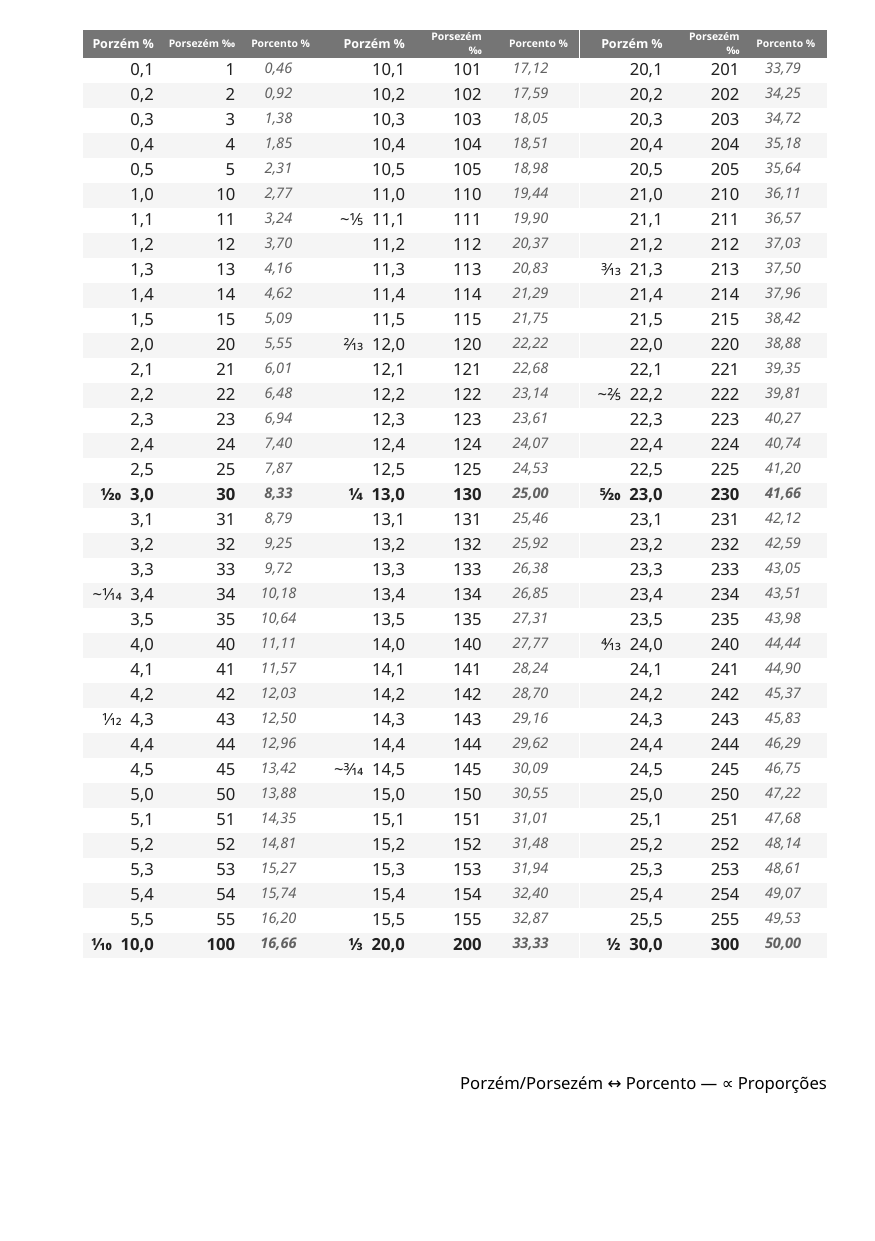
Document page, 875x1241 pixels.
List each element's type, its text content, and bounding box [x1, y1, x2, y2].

table_cell 8,79 [247, 508, 322, 533]
table_cell 27,31 [493, 608, 579, 633]
table_cell 4,16 [247, 258, 322, 283]
table_cell 13,4 [326, 583, 416, 608]
table_cell 51 [165, 808, 247, 833]
table_cell [322, 883, 326, 908]
table_cell 241 [674, 658, 751, 683]
table_cell 204 [674, 133, 751, 158]
table_cell 0,3 [83, 108, 165, 133]
table_cell 0,92 [247, 83, 322, 108]
table_cell 2,4 [83, 433, 165, 458]
table_cell 49,53 [751, 908, 827, 933]
table_cell 221 [674, 358, 751, 383]
table_cell 11,0 [326, 183, 416, 208]
table_cell 16,20 [247, 908, 322, 933]
table_cell 22,68 [493, 358, 579, 383]
table_header Porzém % [580, 30, 674, 58]
table_cell 22,0 [580, 333, 674, 358]
table_cell 10 [165, 183, 247, 208]
table_cell 111 [416, 208, 493, 233]
table_cell 5,55 [247, 333, 322, 358]
table_cell 1,0 [83, 183, 165, 208]
table_cell 3,24 [247, 208, 322, 233]
table_cell 112 [416, 233, 493, 258]
table_cell 20,37 [493, 233, 579, 258]
table_cell [322, 533, 326, 558]
table_cell 4,1 [83, 658, 165, 683]
table_cell 25,3 [580, 858, 674, 883]
table_cell 141 [416, 658, 493, 683]
table_header Porzém % [83, 30, 165, 58]
table_cell 45,37 [751, 683, 827, 708]
table_cell [322, 258, 326, 283]
table_cell 210 [674, 183, 751, 208]
table_cell 124 [416, 433, 493, 458]
table_cell 30,55 [493, 783, 579, 808]
table_cell 17,12 [493, 58, 579, 83]
table_cell 29,62 [493, 733, 579, 758]
table_cell 25,5 [580, 908, 674, 933]
table_cell 1,85 [247, 133, 322, 158]
table_cell 15,27 [247, 858, 322, 883]
table_cell 5,09 [247, 308, 322, 333]
table_cell 13 [165, 258, 247, 283]
table_cell 2,0 [83, 333, 165, 358]
table_cell [322, 758, 326, 783]
table_cell [322, 183, 326, 208]
table_cell 215 [674, 308, 751, 333]
table_cell 12,96 [247, 733, 322, 758]
table_cell [322, 458, 326, 483]
table_cell 234 [674, 583, 751, 608]
table_cell 22,4 [580, 433, 674, 458]
table_cell 3,2 [83, 533, 165, 558]
table_cell 24,5 [580, 758, 674, 783]
table_cell 24,3 [580, 708, 674, 733]
table_cell 49,07 [751, 883, 827, 908]
table_cell 134 [416, 583, 493, 608]
table_cell [322, 358, 326, 383]
table_cell [322, 108, 326, 133]
table_header Porcento % [493, 30, 579, 58]
table_cell 25,92 [493, 533, 579, 558]
table_cell [322, 658, 326, 683]
table_cell 11,2 [326, 233, 416, 258]
table_cell 32,87 [493, 908, 579, 933]
table_cell 225 [674, 458, 751, 483]
table_cell 220 [674, 333, 751, 358]
table_cell 45,83 [751, 708, 827, 733]
table_cell 151 [416, 808, 493, 833]
table_header Porzém % [326, 30, 416, 58]
table_cell 6,48 [247, 383, 322, 408]
table_cell 13,42 [247, 758, 322, 783]
table_cell 10,5 [326, 158, 416, 183]
table_cell 24 [165, 433, 247, 458]
table_cell 2,1 [83, 358, 165, 383]
table_cell 153 [416, 858, 493, 883]
table_cell 12 [165, 233, 247, 258]
table_cell 155 [416, 908, 493, 933]
table_cell 201 [674, 58, 751, 83]
table_cell 43,05 [751, 558, 827, 583]
table_cell 11,11 [247, 633, 322, 658]
table_cell 23 [165, 408, 247, 433]
table_cell 35,18 [751, 133, 827, 158]
table_cell 32,40 [493, 883, 579, 908]
table_cell 133 [416, 558, 493, 583]
table_cell 223 [674, 408, 751, 433]
table_cell 2,77 [247, 183, 322, 208]
table_cell 5,1 [83, 808, 165, 833]
table_cell 2,5 [83, 458, 165, 483]
table_cell 48,61 [751, 858, 827, 883]
table_cell 21,0 [580, 183, 674, 208]
table_cell 6,01 [247, 358, 322, 383]
table_cell 21,2 [580, 233, 674, 258]
table_cell 2,3 [83, 408, 165, 433]
table_cell 7,87 [247, 458, 322, 483]
table_cell 25 [165, 458, 247, 483]
table_cell 115 [416, 308, 493, 333]
table_cell 14,1 [326, 658, 416, 683]
text Porzém/Porsezém ↔ Porcento ― ∝ Proporções [83, 1071, 827, 1094]
table_cell 240 [674, 633, 751, 658]
table_cell 132 [416, 533, 493, 558]
table_cell 33,33 [493, 933, 579, 958]
table_cell [322, 608, 326, 633]
table_cell 17,59 [493, 83, 579, 108]
table_cell [322, 308, 326, 333]
table_cell 3,3 [83, 558, 165, 583]
table_cell 4⁄13 24,0 [580, 633, 674, 658]
table_header [322, 30, 326, 58]
table_cell 0,46 [247, 58, 322, 83]
table_cell 11,3 [326, 258, 416, 283]
table_cell 28,24 [493, 658, 579, 683]
table_cell 24,2 [580, 683, 674, 708]
table_cell 4,2 [83, 683, 165, 708]
table_header Porsezém ‰ [674, 30, 751, 58]
table_cell 15 [165, 308, 247, 333]
table_cell 10,4 [326, 133, 416, 158]
table_cell 3⁄13 21,3 [580, 258, 674, 283]
table_cell [322, 683, 326, 708]
table_cell 222 [674, 383, 751, 408]
table_cell 15,5 [326, 908, 416, 933]
table_cell 12,1 [326, 358, 416, 383]
table_cell [322, 133, 326, 158]
table_cell 35 [165, 608, 247, 633]
table_cell [322, 583, 326, 608]
table_cell 34,72 [751, 108, 827, 133]
table_cell 22,1 [580, 358, 674, 383]
table_cell 31 [165, 508, 247, 533]
table_cell 12,3 [326, 408, 416, 433]
table_cell 20 [165, 333, 247, 358]
table_cell 14,2 [326, 683, 416, 708]
table_cell 33 [165, 558, 247, 583]
table_cell 20,2 [580, 83, 674, 108]
table_cell 5,2 [83, 833, 165, 858]
table_cell 1,38 [247, 108, 322, 133]
table_cell [322, 333, 326, 358]
table_cell 12,4 [326, 433, 416, 458]
table_cell 12,03 [247, 683, 322, 708]
table_cell 4,0 [83, 633, 165, 658]
table_cell 22,22 [493, 333, 579, 358]
table_cell [322, 383, 326, 408]
table_cell 38,88 [751, 333, 827, 358]
table_cell 131 [416, 508, 493, 533]
table_cell 44,44 [751, 633, 827, 658]
table_cell 4,4 [83, 733, 165, 758]
table_cell 21,75 [493, 308, 579, 333]
table_cell 36,11 [751, 183, 827, 208]
table_cell 19,90 [493, 208, 579, 233]
table_cell 244 [674, 733, 751, 758]
table_cell 23,5 [580, 608, 674, 633]
table_cell 4 [165, 133, 247, 158]
table_cell 12,2 [326, 383, 416, 408]
table_cell 2,31 [247, 158, 322, 183]
table_cell 50,00 [751, 933, 827, 958]
table_cell 15,4 [326, 883, 416, 908]
table_cell 1,4 [83, 283, 165, 308]
table_cell 145 [416, 758, 493, 783]
table_cell 46,75 [751, 758, 827, 783]
table_cell 7,40 [247, 433, 322, 458]
table_cell 102 [416, 83, 493, 108]
table_cell 121 [416, 358, 493, 383]
table_cell 54 [165, 883, 247, 908]
table_cell 8,33 [247, 483, 322, 508]
table_cell 3,5 [83, 608, 165, 633]
table_cell 10,1 [326, 58, 416, 83]
table_cell 5,4 [83, 883, 165, 908]
table_cell 28,70 [493, 683, 579, 708]
table_cell 15,0 [326, 783, 416, 808]
table_cell 140 [416, 633, 493, 658]
table_cell 27,77 [493, 633, 579, 658]
table_cell 39,35 [751, 358, 827, 383]
table_cell 14,4 [326, 733, 416, 758]
table_cell 47,68 [751, 808, 827, 833]
table_cell 230 [674, 483, 751, 508]
table_cell 104 [416, 133, 493, 158]
table_cell 1⁄4 13,0 [326, 483, 416, 508]
table_cell 5⁄20 23,0 [580, 483, 674, 508]
table_cell 20,83 [493, 258, 579, 283]
table_cell 14 [165, 283, 247, 308]
table_cell 52 [165, 833, 247, 858]
table_cell 50 [165, 783, 247, 808]
table_cell 41,66 [751, 483, 827, 508]
table_cell 101 [416, 58, 493, 83]
table_cell 6,94 [247, 408, 322, 433]
table_cell 202 [674, 83, 751, 108]
table_cell [322, 83, 326, 108]
table_cell 24,07 [493, 433, 579, 458]
table_cell 1,5 [83, 308, 165, 333]
table_cell 5 [165, 158, 247, 183]
table_cell 11,5 [326, 308, 416, 333]
table_cell 14,35 [247, 808, 322, 833]
table_cell 5,5 [83, 908, 165, 933]
table_cell 20,4 [580, 133, 674, 158]
table_cell 44,90 [751, 658, 827, 683]
table_cell 255 [674, 908, 751, 933]
table_cell 20,5 [580, 158, 674, 183]
table_cell 143 [416, 708, 493, 733]
table_cell 10,2 [326, 83, 416, 108]
table_cell 37,96 [751, 283, 827, 308]
table_cell 0,5 [83, 158, 165, 183]
table_cell 1⁄12 4,3 [83, 708, 165, 733]
table_cell 13,3 [326, 558, 416, 583]
table_cell 4,62 [247, 283, 322, 308]
table_cell 130 [416, 483, 493, 508]
table_cell 30,09 [493, 758, 579, 783]
table_cell 25,46 [493, 508, 579, 533]
table_cell 20,3 [580, 108, 674, 133]
table_cell [322, 708, 326, 733]
table_cell ~2⁄5 22,2 [580, 383, 674, 408]
table_cell 19,44 [493, 183, 579, 208]
table_cell 21,29 [493, 283, 579, 308]
table_cell 13,88 [247, 783, 322, 808]
table_cell 30 [165, 483, 247, 508]
table_header Porsezém ‰ [165, 30, 247, 58]
table_cell 39,81 [751, 383, 827, 408]
table_cell 242 [674, 683, 751, 708]
table_cell 14,81 [247, 833, 322, 858]
table_cell 31,48 [493, 833, 579, 858]
table_cell 135 [416, 608, 493, 633]
table_cell 3,1 [83, 508, 165, 533]
table_cell 31,94 [493, 858, 579, 883]
table_cell ~1⁄5 11,1 [326, 208, 416, 233]
table_cell 47,22 [751, 783, 827, 808]
table_cell 252 [674, 833, 751, 858]
table_cell 122 [416, 383, 493, 408]
table_cell 5,3 [83, 858, 165, 883]
table_cell 18,98 [493, 158, 579, 183]
table_cell [322, 858, 326, 883]
table_cell 10,18 [247, 583, 322, 608]
table_cell 211 [674, 208, 751, 233]
table_cell 48,14 [751, 833, 827, 858]
table_cell 4,5 [83, 758, 165, 783]
table_cell 10,64 [247, 608, 322, 633]
table_cell 21,1 [580, 208, 674, 233]
table_cell 53 [165, 858, 247, 883]
table_cell 224 [674, 433, 751, 458]
table_cell 214 [674, 283, 751, 308]
table_cell [322, 408, 326, 433]
table_cell 235 [674, 608, 751, 633]
table_cell [322, 158, 326, 183]
table_cell 36,57 [751, 208, 827, 233]
table_cell 24,1 [580, 658, 674, 683]
table_cell 1,3 [83, 258, 165, 283]
table_cell 1⁄20 3,0 [83, 483, 165, 508]
table_cell 38,42 [751, 308, 827, 333]
table_cell 105 [416, 158, 493, 183]
table_cell [322, 733, 326, 758]
table_cell 100 [165, 933, 247, 958]
table_cell 22,5 [580, 458, 674, 483]
table_cell 0,4 [83, 133, 165, 158]
table_cell 34,25 [751, 83, 827, 108]
table_cell 233 [674, 558, 751, 583]
table_cell 251 [674, 808, 751, 833]
table_cell 1⁄2 30,0 [580, 933, 674, 958]
table_cell 142 [416, 683, 493, 708]
table_cell 1⁄10 10,0 [83, 933, 165, 958]
table_cell 144 [416, 733, 493, 758]
table_cell 41,20 [751, 458, 827, 483]
table_cell 25,4 [580, 883, 674, 908]
table_cell [322, 508, 326, 533]
table_cell [322, 808, 326, 833]
table_cell 114 [416, 283, 493, 308]
table_cell 231 [674, 508, 751, 533]
table_cell [322, 908, 326, 933]
table_cell 9,72 [247, 558, 322, 583]
table_cell 254 [674, 883, 751, 908]
table_cell 11,4 [326, 283, 416, 308]
table_cell 14,3 [326, 708, 416, 733]
table_cell 0,1 [83, 58, 165, 83]
table_cell 1,2 [83, 233, 165, 258]
table_cell 26,85 [493, 583, 579, 608]
table_cell 35,64 [751, 158, 827, 183]
table_cell [322, 833, 326, 858]
table_cell 13,5 [326, 608, 416, 633]
table_cell [322, 783, 326, 808]
table_cell 16,66 [247, 933, 322, 958]
table_cell 300 [674, 933, 751, 958]
table_cell 23,61 [493, 408, 579, 433]
table_cell 243 [674, 708, 751, 733]
table_cell 32 [165, 533, 247, 558]
table_cell 125 [416, 458, 493, 483]
table_cell 43,98 [751, 608, 827, 633]
table_cell 14,0 [326, 633, 416, 658]
table_cell 22 [165, 383, 247, 408]
table_cell 11 [165, 208, 247, 233]
table_cell 55 [165, 908, 247, 933]
table_cell 42,59 [751, 533, 827, 558]
table_cell 103 [416, 108, 493, 133]
table_cell 250 [674, 783, 751, 808]
table_cell 0,2 [83, 83, 165, 108]
table_cell 37,50 [751, 258, 827, 283]
table_cell 41 [165, 658, 247, 683]
table_cell 200 [416, 933, 493, 958]
table_cell 40,27 [751, 408, 827, 433]
table_cell 23,3 [580, 558, 674, 583]
table_cell 20,1 [580, 58, 674, 83]
table_cell 15,2 [326, 833, 416, 858]
table_cell 13,1 [326, 508, 416, 533]
table_cell 37,03 [751, 233, 827, 258]
table_cell 113 [416, 258, 493, 283]
table_cell 24,4 [580, 733, 674, 758]
table_cell 42 [165, 683, 247, 708]
table_cell 110 [416, 183, 493, 208]
table_cell [322, 208, 326, 233]
table_cell [322, 633, 326, 658]
table_cell 253 [674, 858, 751, 883]
table_cell 13,2 [326, 533, 416, 558]
table_cell 212 [674, 233, 751, 258]
table_cell 232 [674, 533, 751, 558]
table_cell 205 [674, 158, 751, 183]
table_cell 42,12 [751, 508, 827, 533]
table_header Porcento % [247, 30, 322, 58]
table_cell 15,1 [326, 808, 416, 833]
table_cell 3 [165, 108, 247, 133]
table_cell [322, 933, 326, 958]
table_cell 2 [165, 83, 247, 108]
table_cell 5,0 [83, 783, 165, 808]
table_cell 26,38 [493, 558, 579, 583]
table_cell ~3⁄14 14,5 [326, 758, 416, 783]
table_cell 23,14 [493, 383, 579, 408]
table_cell [322, 558, 326, 583]
table_cell [322, 433, 326, 458]
table_cell 2⁄13 12,0 [326, 333, 416, 358]
table_header Porcento % [751, 30, 827, 58]
table_cell 31,01 [493, 808, 579, 833]
table_cell 25,1 [580, 808, 674, 833]
table_cell 15,74 [247, 883, 322, 908]
table_cell 2,2 [83, 383, 165, 408]
table_cell 43,51 [751, 583, 827, 608]
table_cell 15,3 [326, 858, 416, 883]
table_cell 40,74 [751, 433, 827, 458]
table_cell 45 [165, 758, 247, 783]
table_cell 34 [165, 583, 247, 608]
table_cell 213 [674, 258, 751, 283]
table_cell 23,2 [580, 533, 674, 558]
table_cell 21 [165, 358, 247, 383]
table_cell 9,25 [247, 533, 322, 558]
table_cell 23,1 [580, 508, 674, 533]
table_cell 25,0 [580, 783, 674, 808]
table_cell 1,1 [83, 208, 165, 233]
table_cell [322, 58, 326, 83]
table_cell 25,2 [580, 833, 674, 858]
table_cell 44 [165, 733, 247, 758]
table_cell 3,70 [247, 233, 322, 258]
table_cell 21,5 [580, 308, 674, 333]
table_cell 24,53 [493, 458, 579, 483]
table_cell 43 [165, 708, 247, 733]
table_cell [322, 233, 326, 258]
table_cell 10,3 [326, 108, 416, 133]
table_cell 1⁄3 20,0 [326, 933, 416, 958]
table_cell 46,29 [751, 733, 827, 758]
table_cell 1 [165, 58, 247, 83]
table_cell 245 [674, 758, 751, 783]
table_cell ~1⁄14 3,4 [83, 583, 165, 608]
table_cell [322, 483, 326, 508]
table_cell 203 [674, 108, 751, 133]
table_cell 11,57 [247, 658, 322, 683]
table_cell 123 [416, 408, 493, 433]
table_cell 150 [416, 783, 493, 808]
table_cell 23,4 [580, 583, 674, 608]
table_cell 33,79 [751, 58, 827, 83]
table_header Porsezém ‰ [416, 30, 493, 58]
table_cell 21,4 [580, 283, 674, 308]
table_cell 12,5 [326, 458, 416, 483]
table_cell 18,51 [493, 133, 579, 158]
table_cell [322, 283, 326, 308]
table_cell 152 [416, 833, 493, 858]
table_cell 25,00 [493, 483, 579, 508]
table_cell 154 [416, 883, 493, 908]
table_cell 22,3 [580, 408, 674, 433]
table_cell 12,50 [247, 708, 322, 733]
table_cell 120 [416, 333, 493, 358]
table_cell 40 [165, 633, 247, 658]
table_cell 29,16 [493, 708, 579, 733]
table_cell 18,05 [493, 108, 579, 133]
